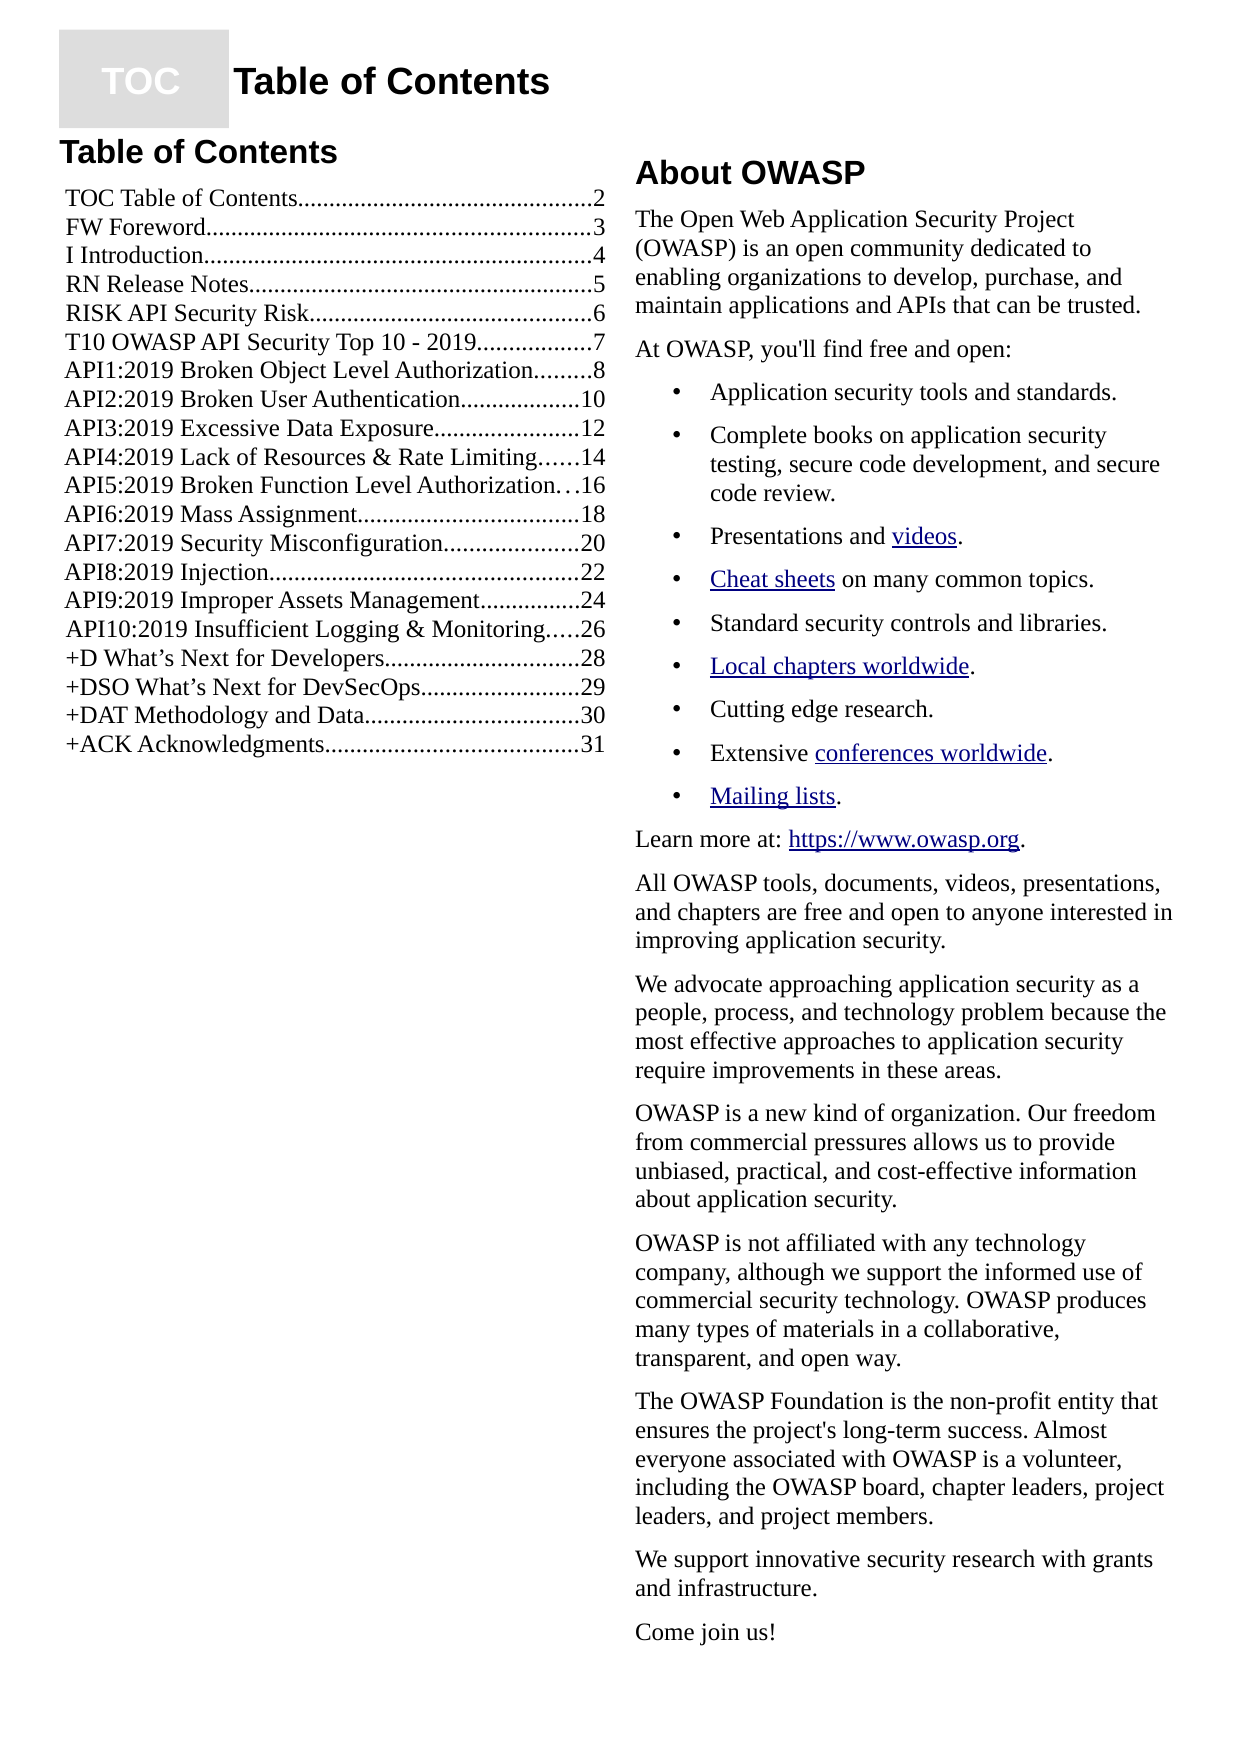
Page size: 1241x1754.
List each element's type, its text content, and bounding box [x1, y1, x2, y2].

text API10:2019 Insufficient Logging & Monitoring 26 [59, 614, 605, 643]
list Presentations and videos. [672, 521, 1181, 550]
list Local chapters worldwide. [672, 651, 1181, 680]
text All OWASP tools, documents, videos, presentations, and chapters are free and open to anyone interested in improving application security. [635, 868, 1181, 954]
text T10 OWASP API Security Top 10 - 2019 7 [59, 327, 605, 356]
list Extensive conferences worldwide. [672, 738, 1181, 767]
text At OWASP, you'll find free and open: [635, 334, 1181, 362]
list Mailing lists. [672, 781, 1181, 810]
text FW Foreword 3 [59, 212, 605, 241]
text API8:2019 Injection 22 [59, 557, 605, 586]
text API6:2019 Mass Assignment 18 [59, 499, 605, 528]
text API3:2019 Excessive Data Exposure 12 [59, 413, 605, 442]
text API4:2019 Lack of Resources & Rate Limiting 14 [59, 442, 605, 471]
text API9:2019 Improper Assets Management 24 [59, 586, 605, 614]
text OWASP is not affiliated with any technology company, although we support the informed use of commercial security technology. OWASP produces many types of materials in a collaborative, transparent, and open way. [635, 1228, 1181, 1372]
list Complete books on application security testing, secure code development, and secure code review. [672, 420, 1181, 507]
text +DSO What’s Next for DevSecOps 29 [59, 672, 605, 701]
text Learn more at: https://www.owasp.org. [635, 824, 1181, 853]
list Standard security controls and libraries. [672, 608, 1181, 637]
text The OWASP Foundation is the non-profit entity that ensures the project's long-term success. Almost everyone associated with OWASP is a volunteer, including the OWASP board, chapter leaders, project leaders, and project members. [635, 1386, 1181, 1530]
text API1:2019 Broken Object Level Authorization 8 [59, 356, 605, 384]
text OWASP is a new kind of organization. Our freedom from commercial pressures allows us to provide unbiased, practical, and cost-effective information about application security. [635, 1098, 1181, 1213]
subtitle Table of Contents [59, 132, 605, 171]
text +DAT Methodology and Data 30 [59, 701, 605, 729]
text API5:2019 Broken Function Level Authorization 16 [59, 471, 605, 499]
text Come join us! [635, 1617, 1181, 1645]
text RISK API Security Risk 6 [59, 298, 605, 327]
text The Open Web Application Security Project (OWASP) is an open community dedicated to enabling organizations to develop, purchase, and maintain applications and APIs that can be trusted. [635, 204, 1181, 319]
text +ACK Acknowledgments 31 [59, 729, 605, 758]
text We advocate approaching application security as a people, process, and technology problem because the most effective approaches to application security require improvements in these areas. [635, 969, 1181, 1084]
subtitle About OWASP [635, 153, 1181, 192]
list Application security tools and standards. [672, 377, 1181, 406]
text We support innovative security research with grants and infrastructure. [635, 1544, 1181, 1602]
text TOC Table of Contents 2 [59, 183, 605, 212]
text API2:2019 Broken User Authentication 10 [59, 384, 605, 413]
text API7:2019 Security Misconfiguration 20 [59, 528, 605, 557]
list Cheat sheets on many common topics. [672, 564, 1181, 593]
text I Introduction 4 [59, 241, 605, 269]
text +D What’s Next for Developers 28 [59, 643, 605, 672]
text RN Release Notes 5 [59, 269, 605, 298]
list Cutting edge research. [672, 694, 1181, 723]
